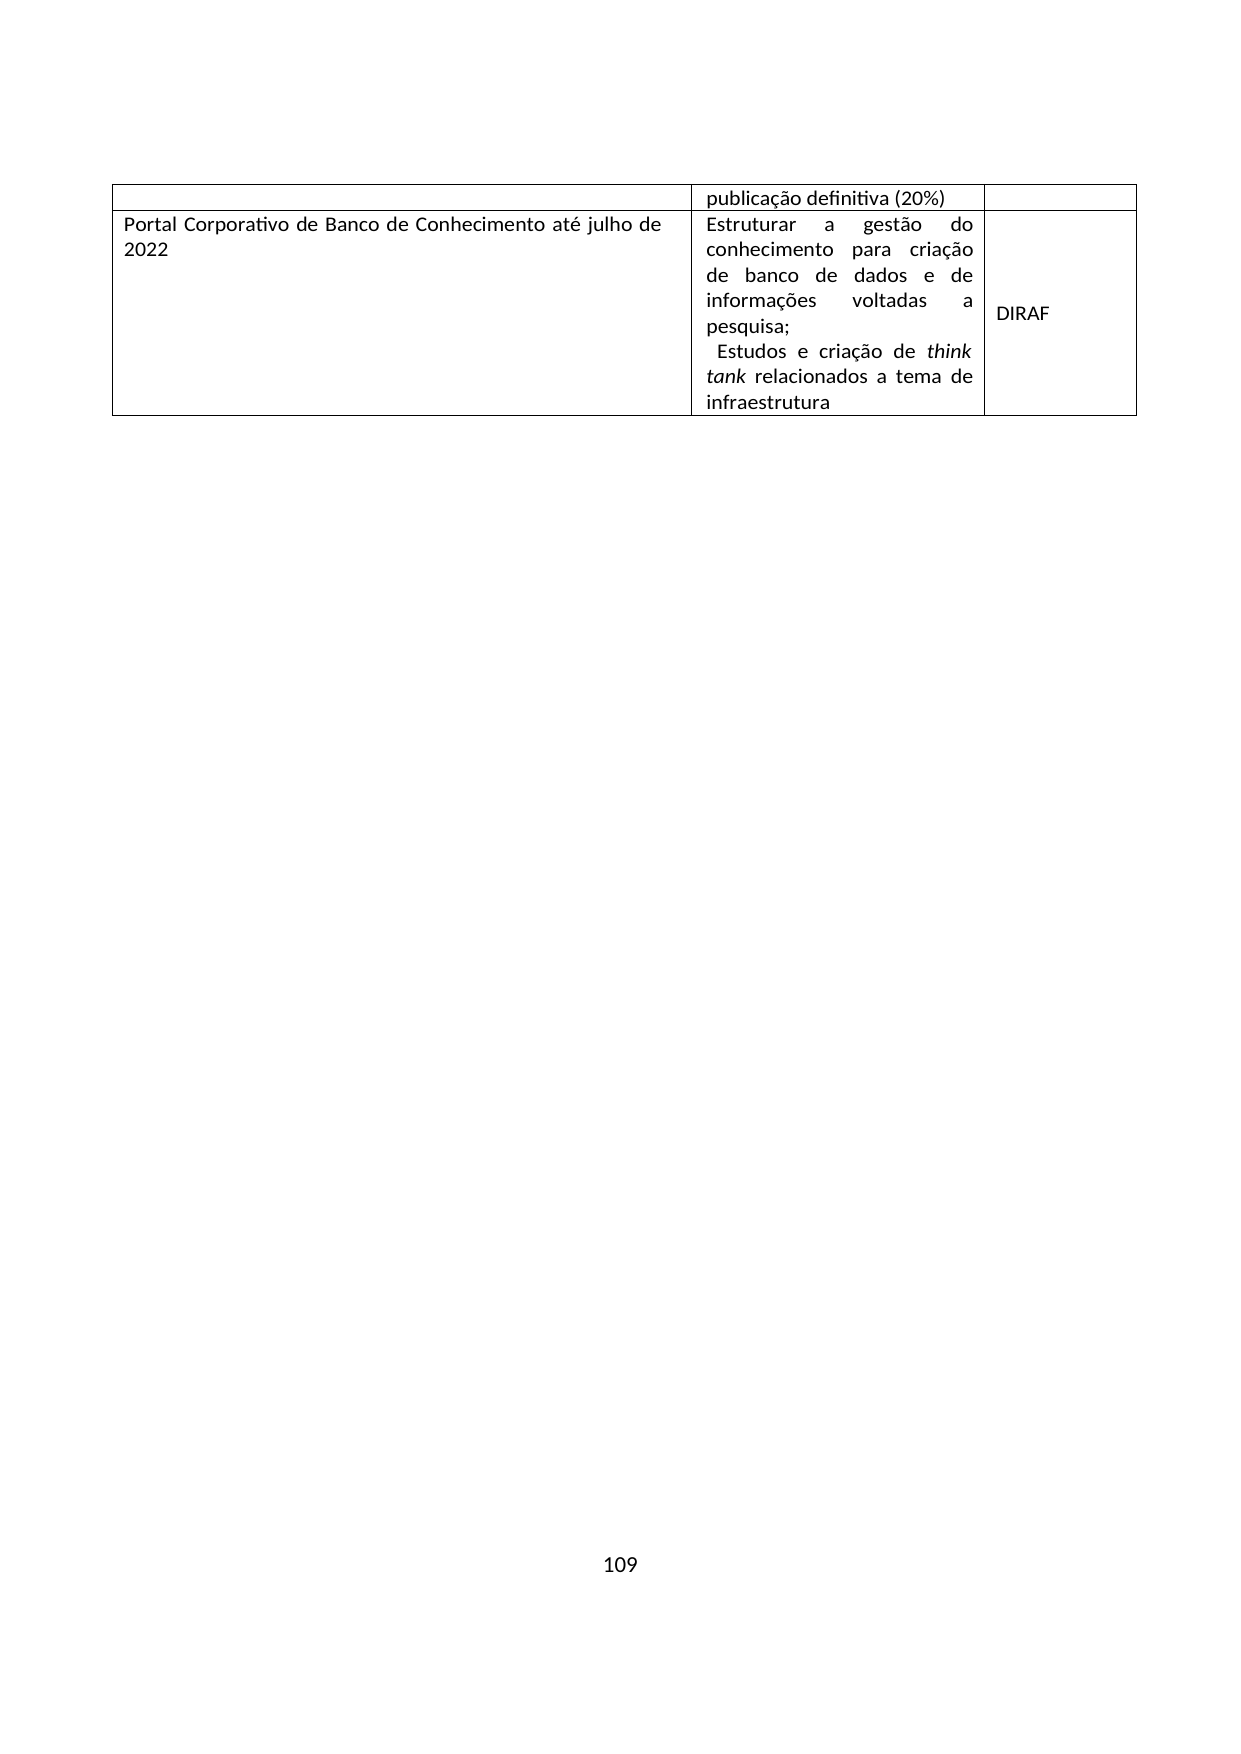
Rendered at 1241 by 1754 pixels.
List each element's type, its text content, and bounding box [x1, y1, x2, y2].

table_cell Portal Corporativo de Banco de Conhecimento até julho de 2022 [113, 211, 691, 414]
table_cell Estruturar a gestão do conhecimento para criação de banco de dados e de informações voltadas a pesquisa; Estudos e criação de think tank relacionados a tema de infraestrutura [692, 211, 984, 414]
table_cell [985, 185, 1136, 210]
table_cell DIRAF [985, 211, 1136, 414]
table_cell [113, 185, 691, 210]
table_cell publicação definitiva (20%) [692, 185, 984, 210]
